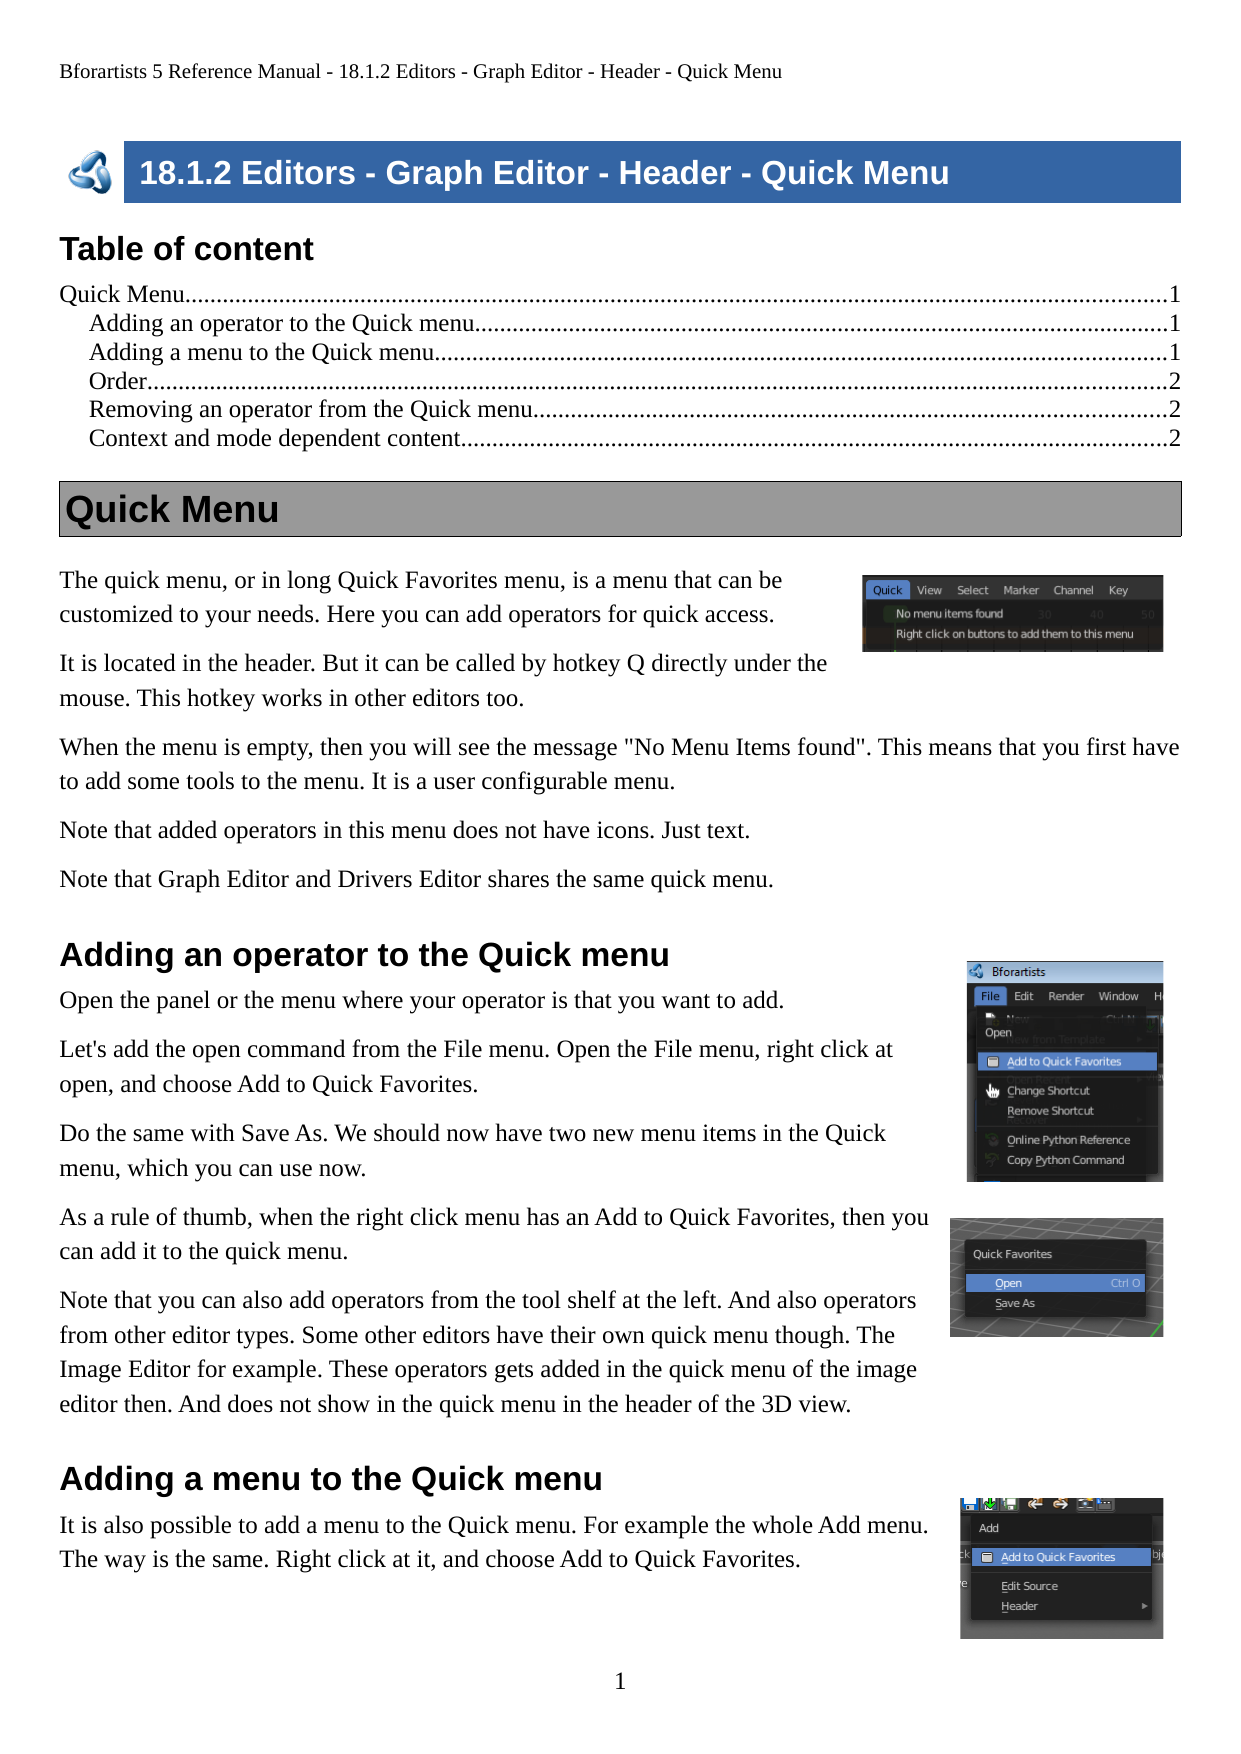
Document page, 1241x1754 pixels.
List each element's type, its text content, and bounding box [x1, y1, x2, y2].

picture [862, 575, 1164, 652]
text Do the same with Save As. We should now have two new menu items in the Quick menu, which you can use now. [59, 1118, 966, 1181]
text Open the panel or the menu where your operator is that you want to add. [59, 986, 966, 1014]
text The quick menu, or in long Quick Favorites menu, is a menu that can be customized to your needs. Here you can add operators for quick access. [59, 565, 1181, 628]
text Order 2 [88, 366, 1181, 394]
text Note that added operators in this menu does not have icons. Just text. [59, 815, 1181, 844]
text Quick Menu 1 [59, 279, 1181, 308]
subtitle Table of content [59, 228, 1181, 267]
text Note that you can also add operators from the tool shelf at the left. And also operators from other editor types. Some other editors have their own quick menu though. The Image Editor for example. These operators gets added in the quick menu of the image editor then. And does not show in the quick menu in the header of the 3D view. [59, 1285, 1181, 1417]
subtitle Adding an operator to the Quick menu [59, 934, 1181, 973]
picture [966, 961, 1164, 1182]
text When the menu is empty, then you will see the message "No Menu Items found". This means that you first have to add some tools to the menu. It is a user configurable menu. [59, 732, 1181, 795]
table_header Quick Menu [60, 482, 1181, 536]
subtitle Adding a menu to the Quick menu [59, 1458, 1181, 1497]
picture [65, 147, 114, 197]
text Note that Graph Editor and Drivers Editor shares the same quick menu. [59, 864, 1181, 893]
table_header 18.1.2 Editors - Graph Editor - Header - Quick Menu [124, 141, 1181, 203]
text Removing an operator from the Quick menu 2 [88, 394, 1181, 423]
picture [960, 1498, 1164, 1639]
text It is also possible to add a menu to the Quick menu. For example the whole Add menu. The way is the same. Right click at it, and choose Add to Quick Favorites. [59, 1510, 960, 1573]
text Adding a menu to the Quick menu 1 [88, 337, 1181, 366]
text Adding an operator to the Quick menu 1 [88, 308, 1181, 337]
text As a rule of thumb, when the right click menu has an Add to Quick Favorites, then you can add it to the quick menu. [59, 1202, 1181, 1265]
picture [950, 1218, 1164, 1337]
text Context and mode dependent content 2 [88, 423, 1181, 452]
text Let's add the open command from the File menu. Open the File menu, right click at open, and choose Add to Quick Favorites. [59, 1034, 966, 1098]
text It is located in the header. But it can be called by hotkey Q directly under the mouse. This hotkey works in other editors too. [59, 648, 1181, 712]
table_header [59, 141, 124, 203]
